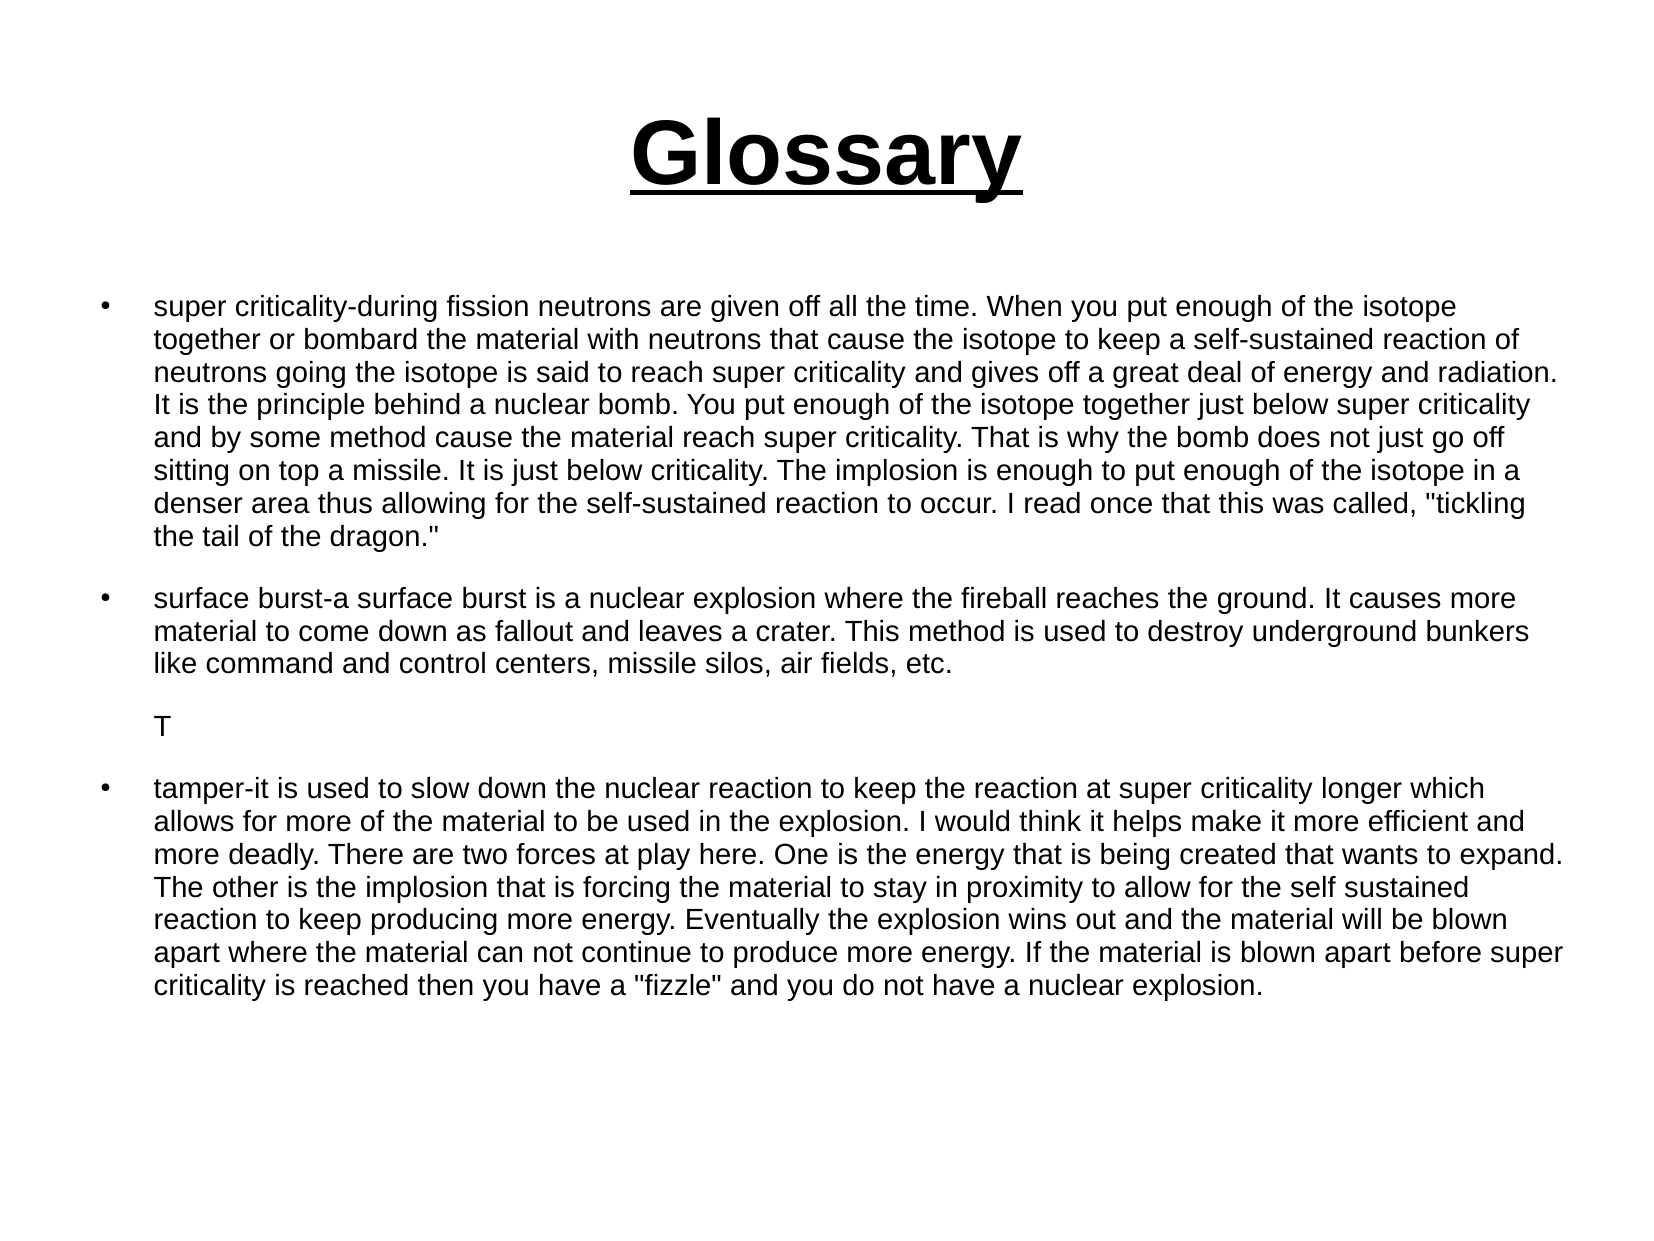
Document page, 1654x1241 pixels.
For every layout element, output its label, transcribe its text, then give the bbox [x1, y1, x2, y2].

title Glossary [82, 49, 1571, 257]
list super criticality-during fission neutrons are given off all the time. When you put enough of the isotope together or bombard the material with neutrons that cause the isotope to keep a self-sustained reaction of neutrons going the isotope is said to reach super criticality and gives off a great deal of energy and radiation. It is the principle behind a nuclear bomb. You put enough of the isotope together just below super criticality and by some method cause the material reach super criticality. That is why the bomb does not just go off sitting on top a missile. It is just below criticality. The implosion is enough to put enough of the isotope in a denser area thus allowing for the self-sustained reaction to occur. I read once that this was called, "tickling the tail of the dragon." surface burst-a surface burst is a nuclear explosion where the fireball reaches the ground. It causes more material to come down as fallout and leaves a crater. This method is used to destroy underground bunkers like command and control centers, missile silos, air fields, etc. T tamper-it is used to slow down the nuclear reaction to keep the reaction at super criticality longer which allows for more of the material to be used in the explosion. I would think it helps make it more efficient and more deadly. There are two forces at play here. One is the energy that is being created that wants to expand. The other is the implosion that is forcing the material to stay in proximity to allow for the self sustained reaction to keep producing more energy. Eventually the explosion wins out and the material will be blown apart where the material can not continue to produce more energy. If the material is blown apart before super criticality is reached then you have a "fizzle" and you do not have a nuclear explosion. [82, 290, 1571, 1193]
